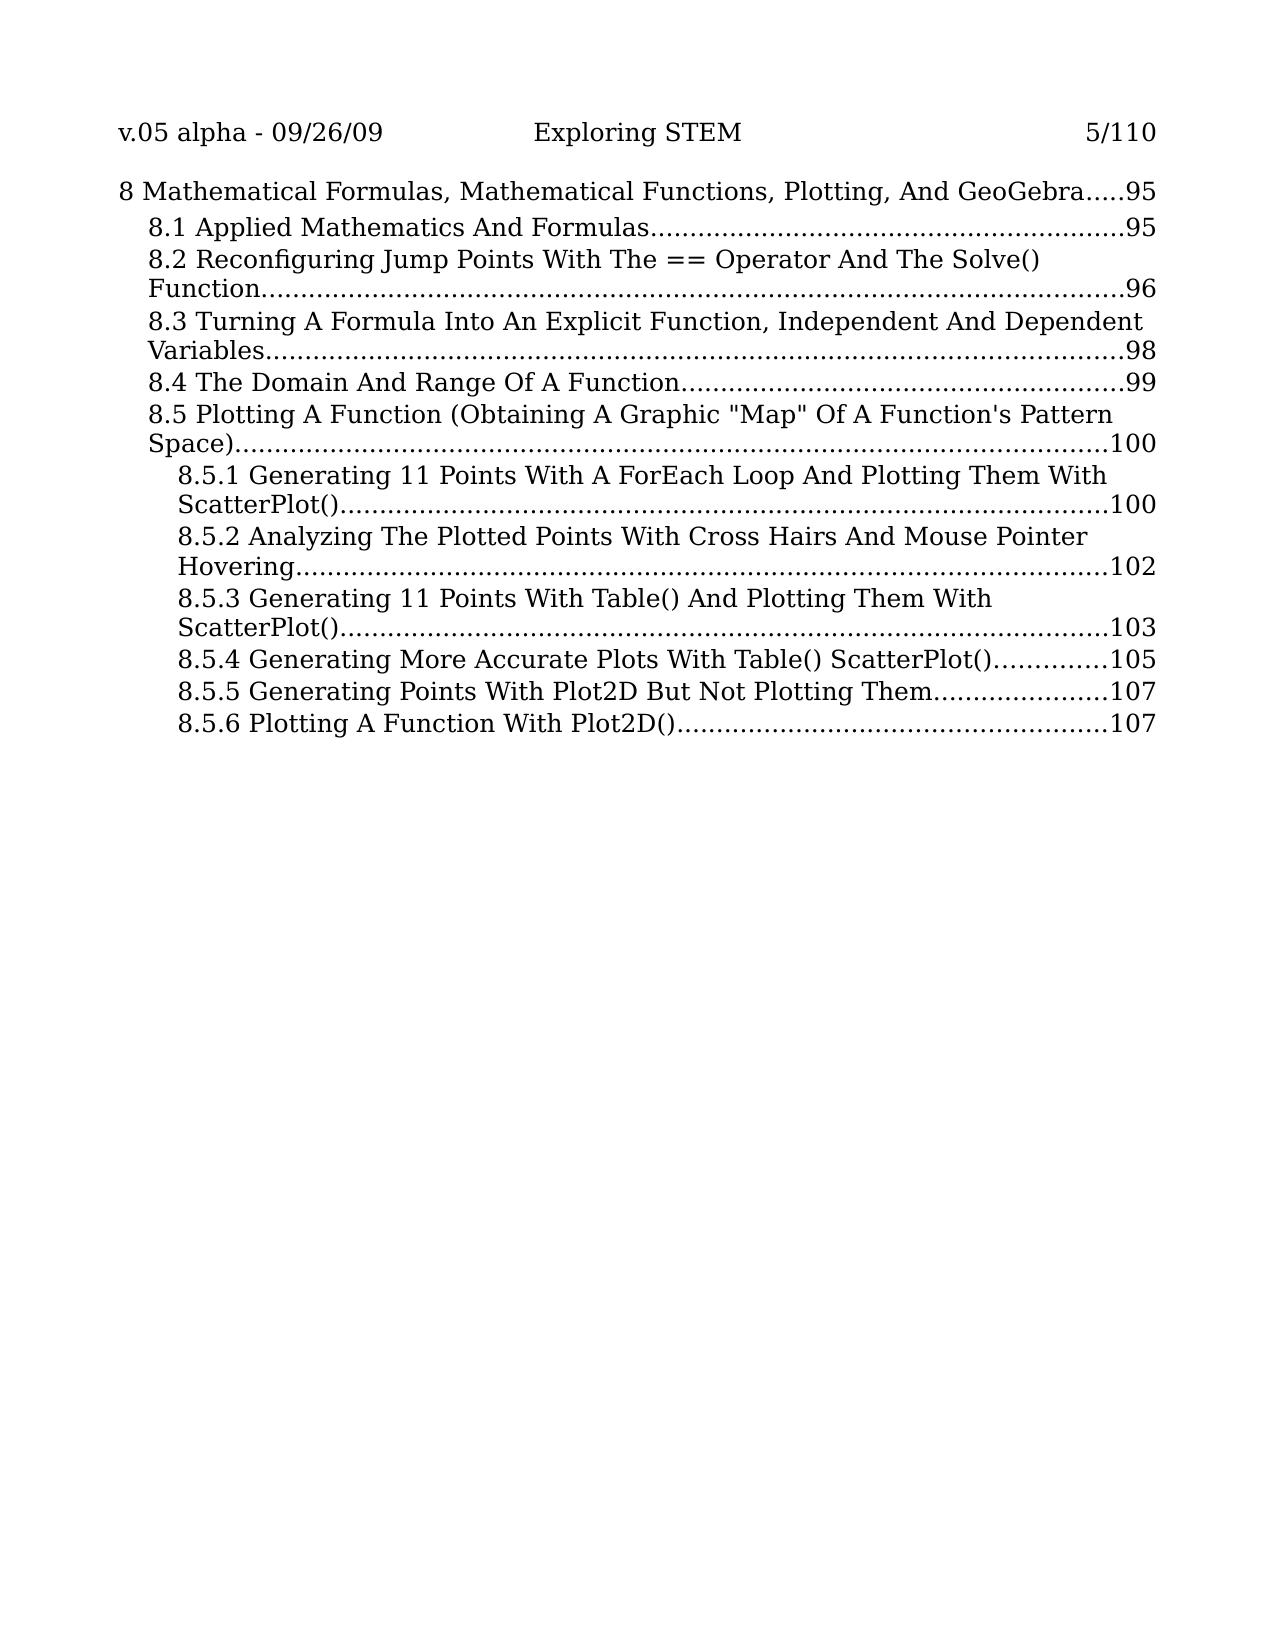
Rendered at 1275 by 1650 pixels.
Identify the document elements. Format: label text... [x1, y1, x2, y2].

text 8.5.2 Analyzing The Plotted Points With Cross Hairs And Mouse Pointer Hovering 102 [177, 523, 1157, 581]
text 8.5.1 Generating 11 Points With A ForEach Loop And Plotting Them With ScatterPlot() 100 [177, 461, 1157, 520]
text 8.5 Plotting A Function (Obtaining A Graphic "Map" Of A Function's Pattern Space) 100 [148, 400, 1157, 458]
text 8.5.5 Generating Points With Plot2D But Not Plotting Them 107 [177, 677, 1157, 706]
text 8.4 The Domain And Range Of A Function 99 [148, 368, 1157, 397]
text 8.1 Applied Mathematics And Formulas 95 [148, 213, 1157, 243]
text 8.5.3 Generating 11 Points With Table() And Plotting Them With ScatterPlot() 103 [177, 584, 1157, 642]
text 8 Mathematical Formulas, Mathematical Functions, Plotting, And GeoGebra 95 [118, 177, 1157, 206]
text 8.2 Reconfiguring Jump Points With The == Operator And The Solve() Function 96 [148, 246, 1157, 304]
text 8.5.6 Plotting A Function With Plot2D() 107 [177, 709, 1157, 738]
text 8.5.4 Generating More Accurate Plots With Table() ScatterPlot() 105 [177, 645, 1157, 674]
text 8.3 Turning A Formula Into An Explicit Function, Independent And Dependent Variables 98 [148, 307, 1157, 365]
